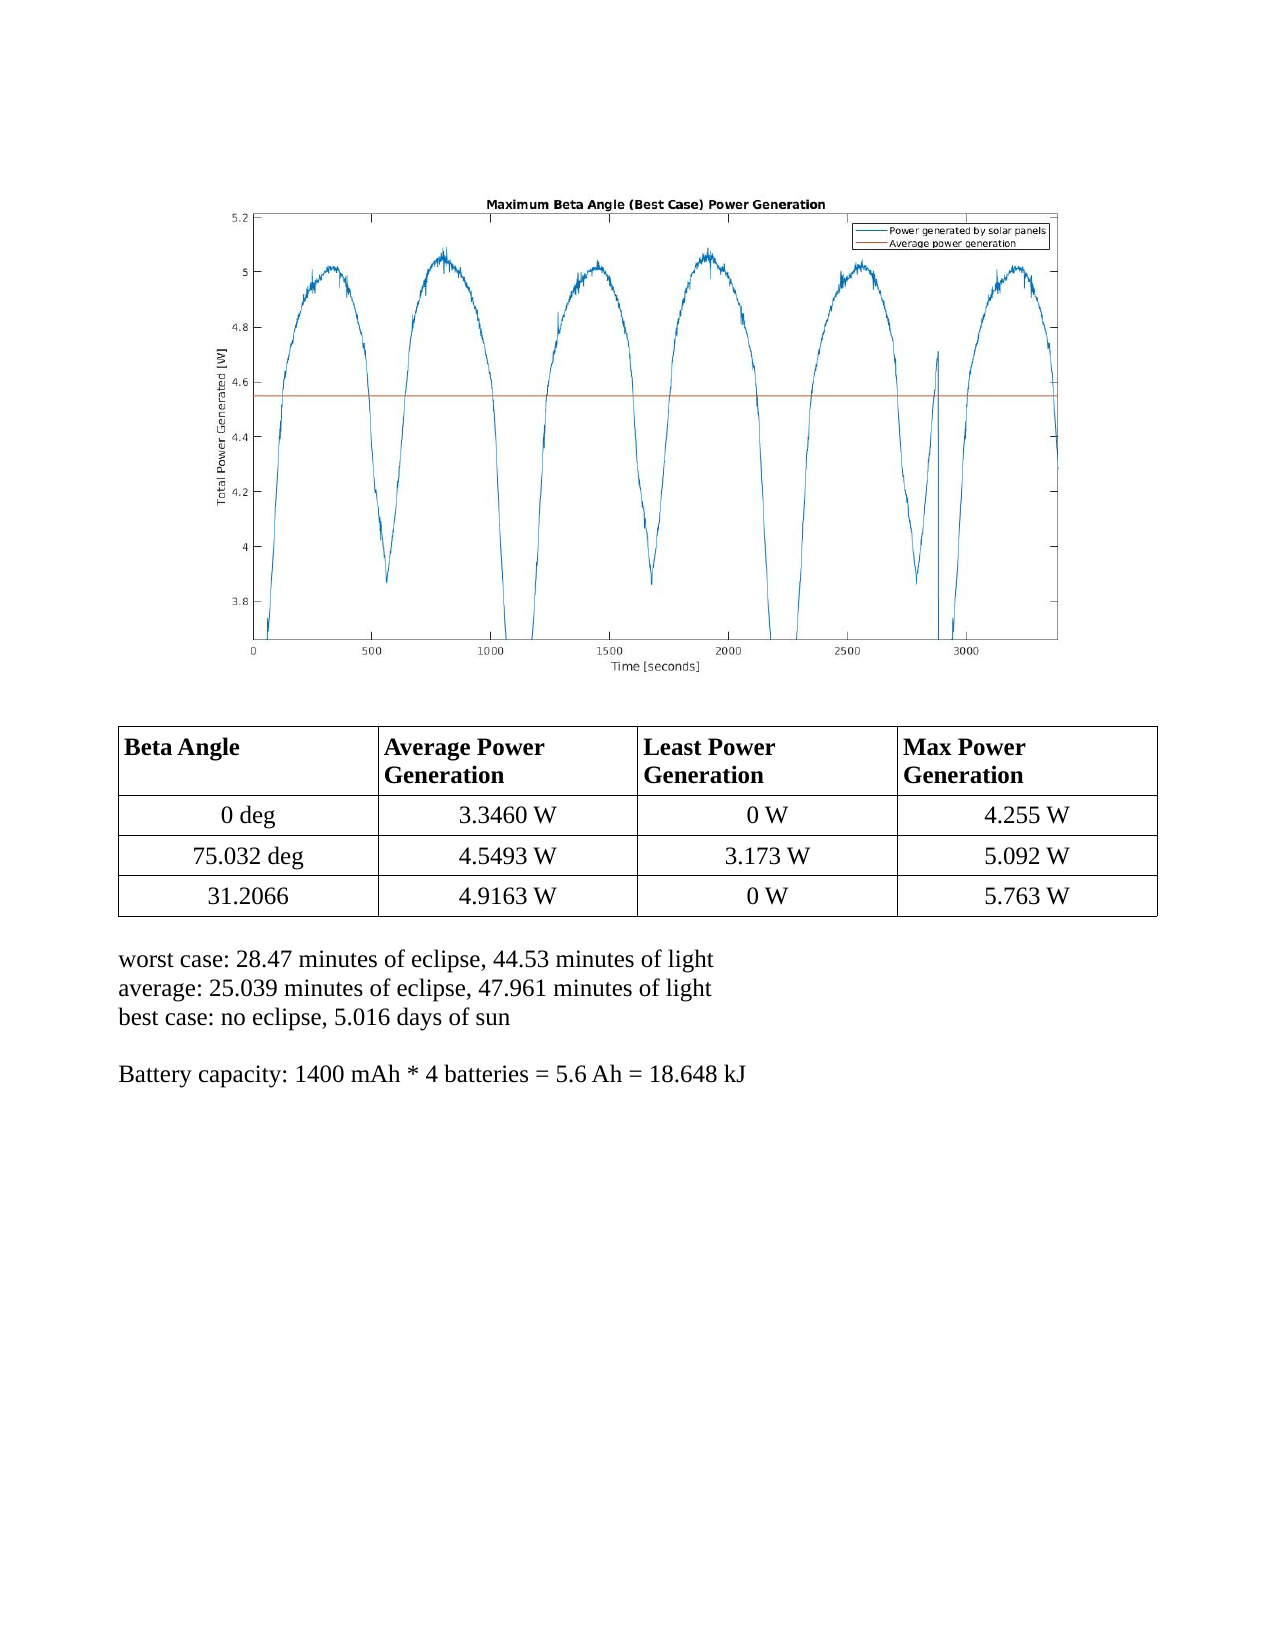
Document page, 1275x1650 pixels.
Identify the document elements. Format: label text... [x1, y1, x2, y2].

table_header Average Power Generation [379, 727, 637, 795]
table_cell 0 W [638, 876, 897, 916]
table_header Least Power Generation [638, 727, 897, 795]
picture [118, 175, 1157, 697]
table_cell 4.5493 W [379, 836, 637, 875]
table_cell 5.763 W [898, 876, 1157, 916]
table_cell 3.3460 W [379, 796, 637, 835]
text Battery capacity: 1400 mAh * 4 batteries = 5.6 Ah = 18.648 kJ [118, 1059, 1157, 1088]
text worst case: 28.47 minutes of eclipse, 44.53 minutes of light [118, 944, 1157, 973]
table_header Beta Angle [119, 727, 378, 795]
table_cell 4.9163 W [379, 876, 637, 916]
table_cell 5.092 W [898, 836, 1157, 875]
table_cell 3.173 W [638, 836, 897, 875]
text best case: no eclipse, 5.016 days of sun [118, 1002, 1157, 1031]
table_cell 75.032 deg [119, 836, 378, 875]
table_cell 0 deg [119, 796, 378, 835]
table_header Max Power Generation [898, 727, 1157, 795]
table_cell 4.255 W [898, 796, 1157, 835]
text average: 25.039 minutes of eclipse, 47.961 minutes of light [118, 973, 1157, 1002]
table_cell 0 W [638, 796, 897, 835]
table_cell 31.2066 [119, 876, 378, 916]
